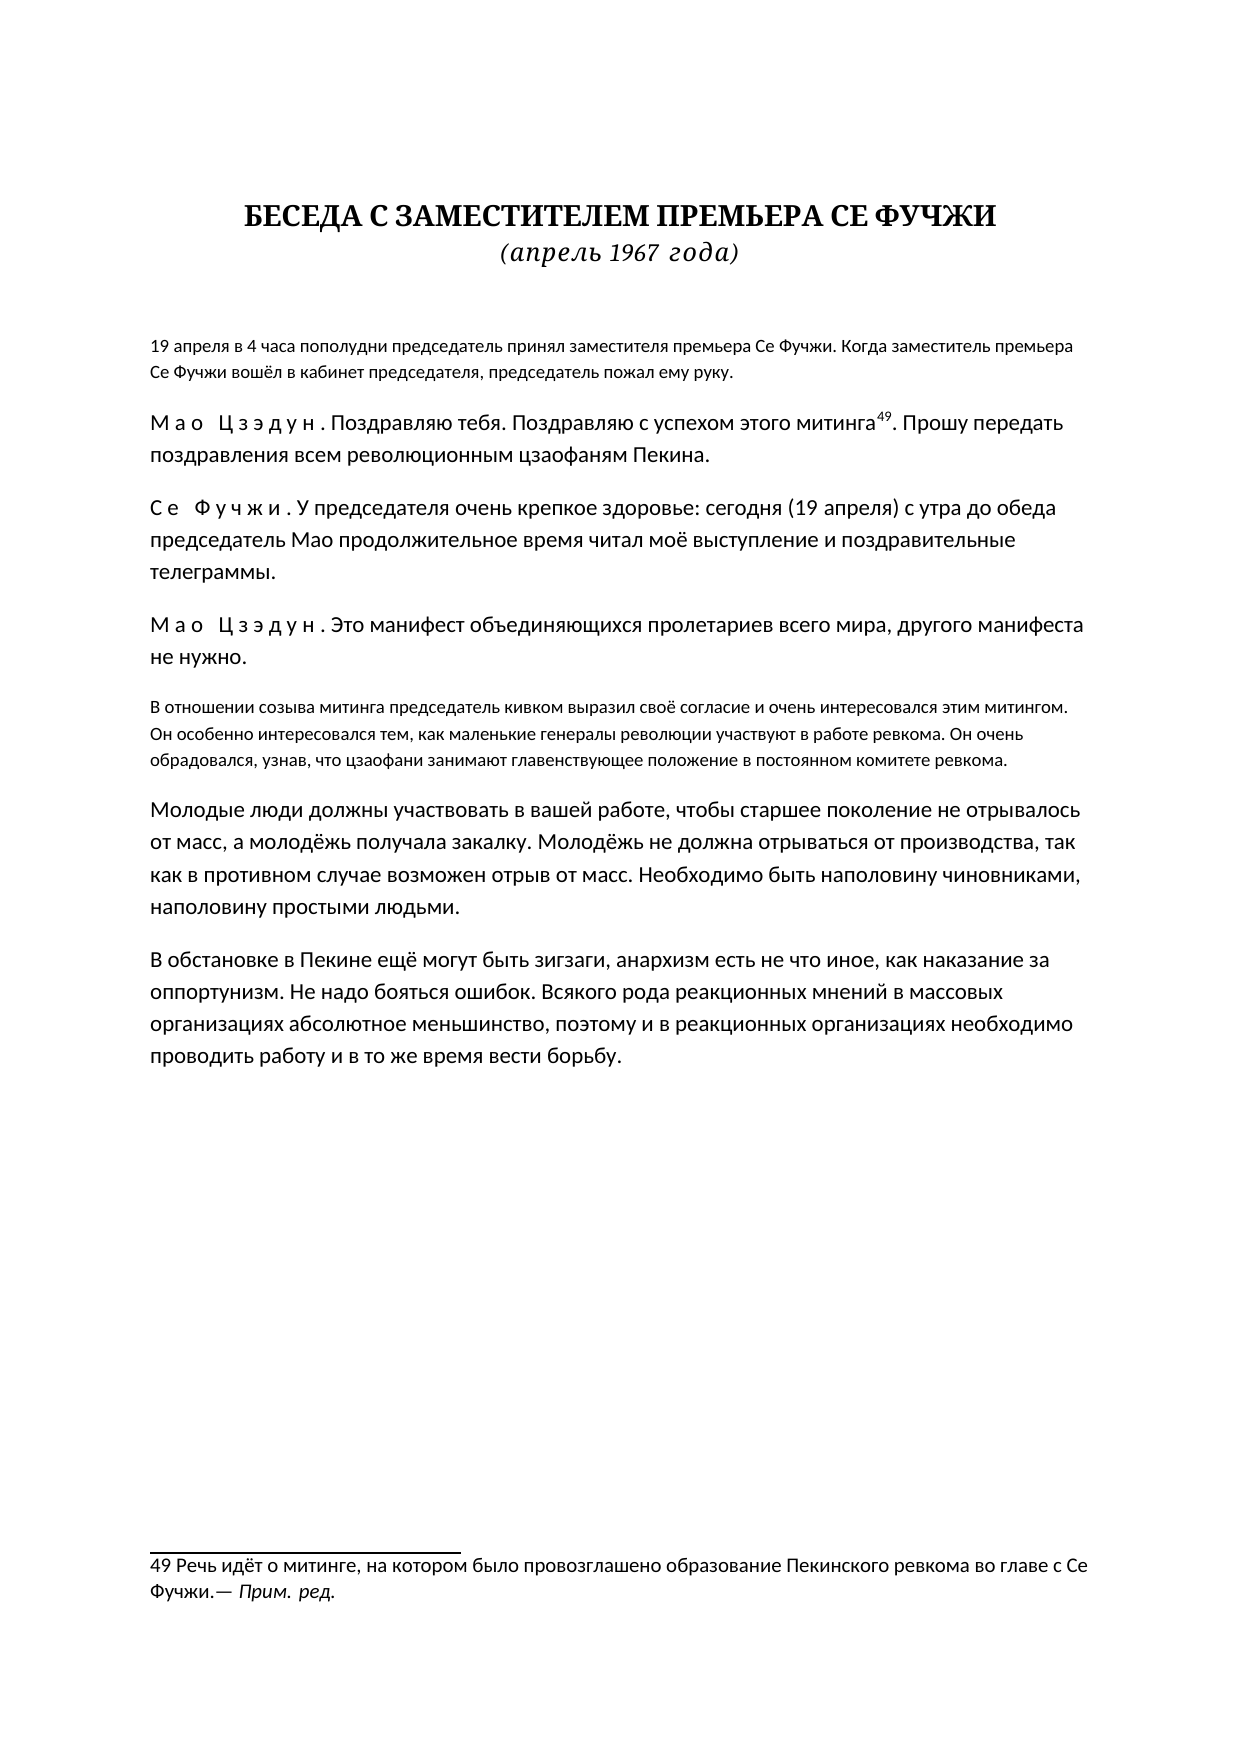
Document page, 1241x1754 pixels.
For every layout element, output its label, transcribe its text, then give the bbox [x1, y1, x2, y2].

text Мао Цзэдун. Это манифест объединяющихся пролетариев всего мира, другого манифеста не нужно. [150, 610, 1091, 670]
text Молодые люди должны участвовать в вашей работе, чтобы старшее поколение не отрывалось от масс, а молодёжь получала закалку. Молодёжь не должна отрываться от производства, так как в противном случае возможен отрыв от масс. Необходимо быть наполовину чиновниками, наполовину простыми людьми. [150, 795, 1091, 920]
text Се Фучжи. У председателя очень крепкое здоровье: сегодня (19 апреля) с утра до обеда председатель Мао продолжительное время читал моё выступление и поздравительные телеграммы. [150, 493, 1091, 585]
text Мао Цзэдун. Поздравляю тебя. Поздравляю с успехом этого митинга. Прошу передать поздравления всем революционным цзаофаням Пекина. [150, 408, 1091, 468]
subtitle Беседа с заместителем премьера Се Фучжи [150, 200, 1091, 233]
text В отношении созыва митинга председатель кивком выразил своё согласие и очень интересовался этим митингом. Он особенно интересовался тем, как маленькие генералы революции участвуют в работе ревкома. Он очень обрадовался, узнав, что цзаофани занимают главенствующее положение в постоянном комитете ревкома. [150, 695, 1091, 771]
text Речь идёт о митинге, на котором было провозглашено образование Пекинского ревкома во главе с Се Фучжи.— Прим. ред. [150, 1553, 1091, 1603]
text (апрель 1967 года) [150, 238, 1091, 267]
text 19 апреля в 4 часа пополудни председатель принял заместителя премьера Се Фучжи. Когда заместитель премьера Се Фучжи вошёл в кабинет председателя, председатель пожал ему руку. [150, 334, 1091, 383]
text В обстановке в Пекине ещё могут быть зигзаги, анархизм есть не что иное, как наказание за оппортунизм. Не надо бояться ошибок. Всякого рода реакционных мнений в массовых организациях абсолютное меньшинство, поэтому и в реакционных организациях необходимо проводить работу и в то же время вести борьбу. [150, 945, 1091, 1069]
